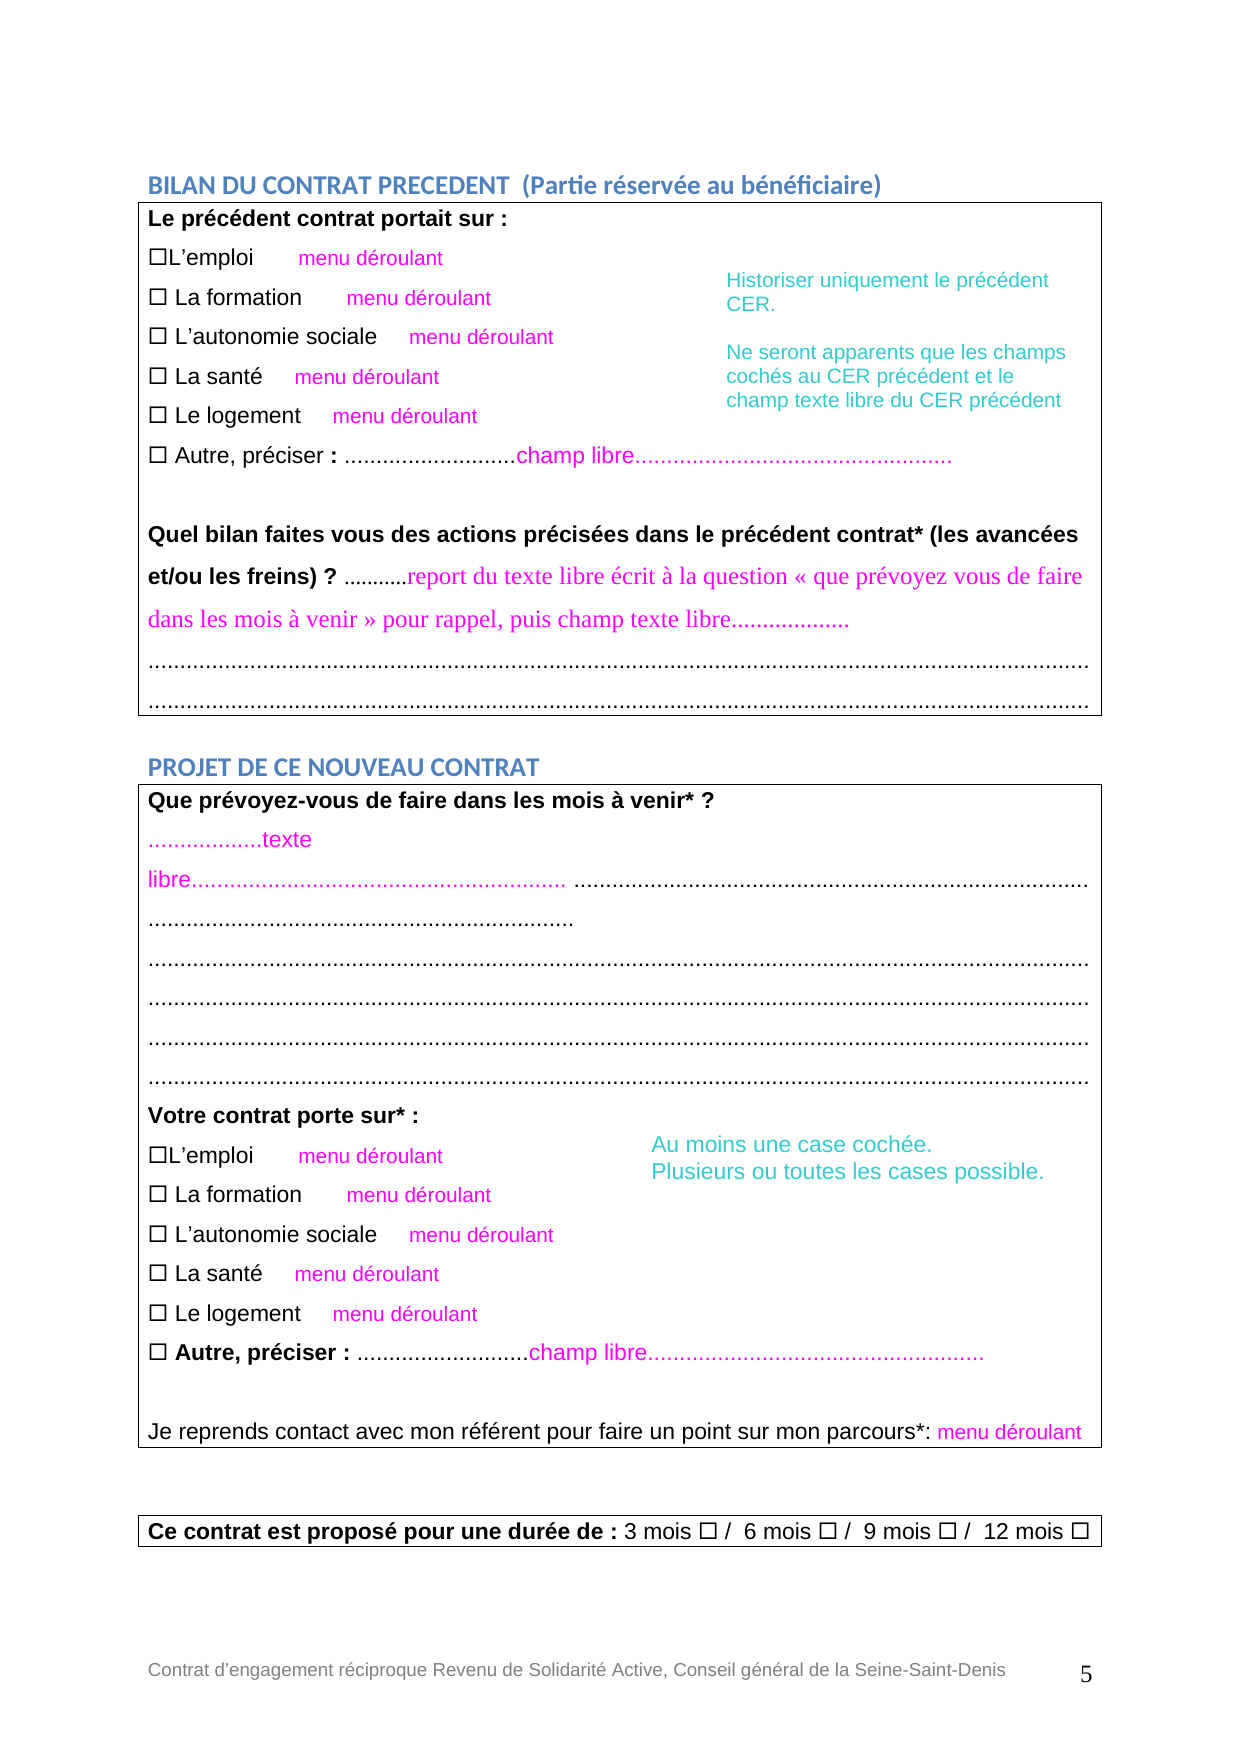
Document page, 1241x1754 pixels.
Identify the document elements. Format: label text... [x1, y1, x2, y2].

text  Autre, préciser : ...........................champ libre..................................................... [139, 1336, 1101, 1366]
text  Le logement menu déroulant [139, 399, 709, 428]
text Historiser uniquement le précédent CER. [726, 268, 1069, 316]
text  La santé menu déroulant [139, 359, 709, 389]
text ..................texte libre........................................................... .................................................................................................................................................... [139, 823, 1101, 931]
text  Le logement menu déroulant [139, 1297, 1101, 1326]
text Je reprends contact avec mon référent pour faire un point sur mon parcours*: menu déroulant [139, 1415, 1101, 1447]
text Ne seront apparents que les champs cochés au CER précédent et le champ texte libre du CER précédent [726, 340, 1069, 412]
text Au moins une case cochée. [651, 1131, 1069, 1158]
text Plusieurs ou toutes les cases possible. [651, 1158, 1069, 1184]
text  La formation menu déroulant [139, 1178, 634, 1208]
text  L’autonomie sociale menu déroulant [139, 320, 709, 349]
text Votre contrat porte sur* : [139, 1099, 1101, 1129]
text .................................................................................................................................................... [139, 1060, 1101, 1089]
text Quel bilan faites vous des actions précisées dans le précédent contrat* (les avancées et/ou les freins) ? ...........report du texte libre écrit à la question « que prévoyez vous de faire dans les mois à venir » pour rappel, puis champ texte libre................... [139, 517, 1101, 633]
text L’emploi menu déroulant [139, 241, 1101, 271]
subtitle BILAN DU CONTRAT PRECEDENT (Partie réservée au bénéficiaire) [148, 168, 1092, 202]
text .................................................................................................................................................... [139, 981, 1101, 1010]
text Ce contrat est proposé pour une durée de : 3 mois  / 6 mois  / 9 mois  / 12 mois  [139, 1516, 1101, 1546]
text .................................................................................................................................................... [139, 1020, 1101, 1050]
text  L’autonomie sociale menu déroulant [139, 1218, 634, 1247]
subtitle PROJET DE CE NOUVEAU CONTRAT [148, 750, 1092, 783]
text L’emploi menu déroulant [139, 1139, 634, 1168]
text .................................................................................................................................................... .................................................................................................................................................... [139, 644, 1101, 715]
text  Autre, préciser : ...........................champ libre.................................................. [139, 438, 1101, 468]
text .................................................................................................................................................... [139, 941, 1101, 971]
text  La santé menu déroulant [139, 1257, 1101, 1287]
text Le précédent contrat portait sur : [139, 203, 1101, 231]
text  La formation menu déroulant [139, 281, 709, 310]
text Que prévoyez-vous de faire dans les mois à venir* ? [139, 785, 1101, 813]
